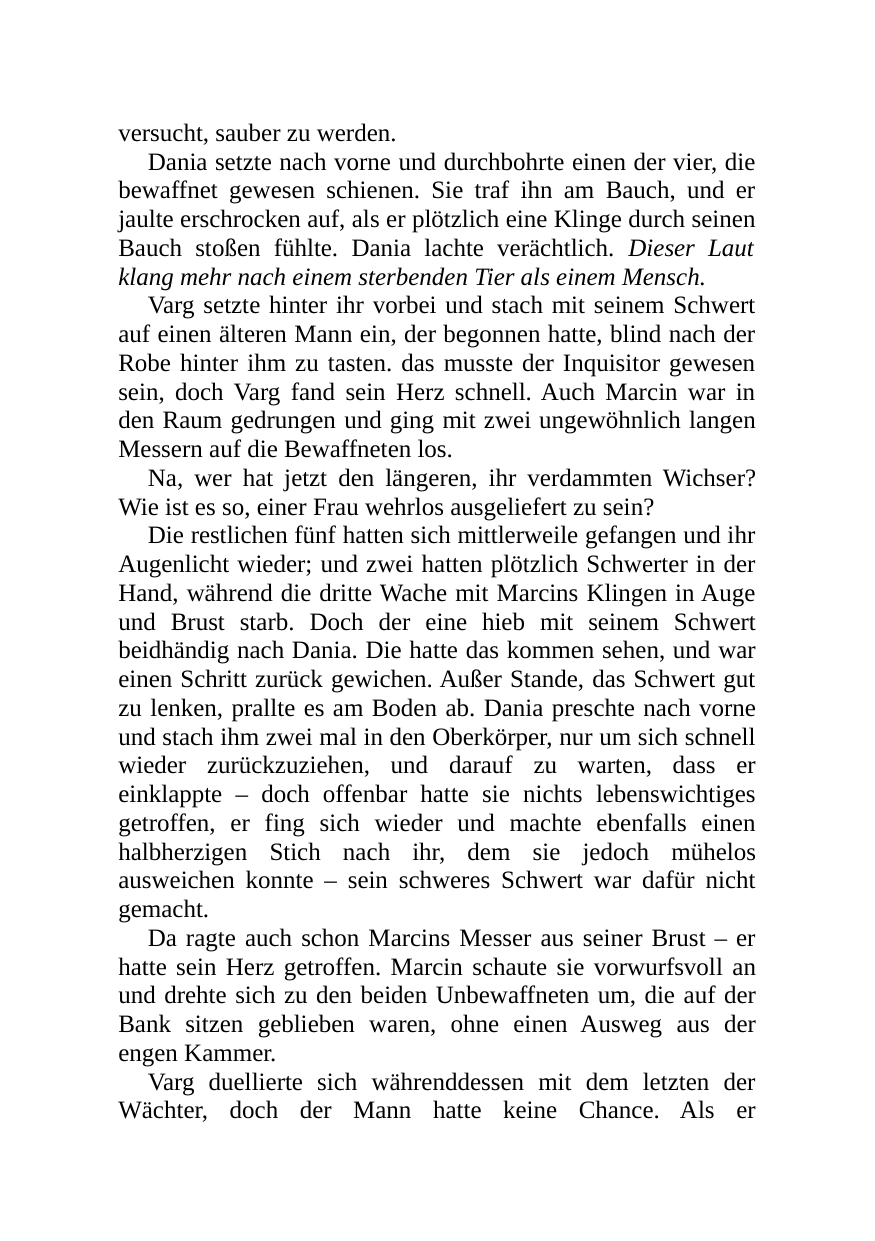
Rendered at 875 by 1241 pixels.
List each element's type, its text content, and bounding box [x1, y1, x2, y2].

text Da ragte auch schon Marcins Messer aus seiner Brust – er hatte sein Herz getroffen. Marcin schaute sie vorwurfsvoll an und drehte sich zu den beiden Unbewaffneten um, die auf der Bank sitzen geblieben waren, ohne einen Ausweg aus der engen Kammer. [118, 923, 756, 1067]
text Die restlichen fünf hatten sich mittlerweile gefangen und ihr Augenlicht wieder; und zwei hatten plötzlich Schwerter in der Hand, während die dritte Wache mit Marcins Klingen in Auge und Brust starb. Doch der eine hieb mit seinem Schwert beidhändig nach Dania. Die hatte das kommen sehen, und war einen Schritt zurück gewichen. Außer Stande, das Schwert gut zu lenken, prallte es am Boden ab. Dania preschte nach vorne und stach ihm zwei mal in den Oberkörper, nur um sich schnell wieder zurückzuziehen, und darauf zu warten, dass er einklappte – doch offenbar hatte sie nichts lebenswichtiges getroffen, er fing sich wieder und machte ebenfalls einen halbherzigen Stich nach ihr, dem sie jedoch mühelos ausweichen konnte – sein schweres Schwert war dafür nicht gemacht. [118, 521, 756, 923]
text Na, wer hat jetzt den längeren, ihr verdammten Wichser? Wie ist es so, einer Frau wehrlos ausgeliefert zu sein? [118, 463, 756, 521]
text Dania setzte nach vorne und durchbohrte einen der vier, die bewaffnet gewesen schienen. Sie traf ihn am Bauch, und er jaulte erschrocken auf, als er plötzlich eine Klinge durch seinen Bauch stoßen fühlte. Dania lachte verächtlich. Dieser Laut klang mehr nach einem sterbenden Tier als einem Mensch. [118, 147, 756, 291]
text versucht, sauber zu werden. [118, 118, 756, 147]
text Varg setzte hinter ihr vorbei und stach mit seinem Schwert auf einen älteren Mann ein, der begonnen hatte, blind nach der Robe hinter ihm zu tasten. das musste der Inquisitor gewesen sein, doch Varg fand sein Herz schnell. Auch Marcin war in den Raum gedrungen und ging mit zwei ungewöhnlich langen Messern auf die Bewaffneten los. [118, 291, 756, 463]
text Varg duellierte sich währenddessen mit dem letzten der Wächter, doch der Mann hatte keine Chance. Als er [118, 1067, 756, 1124]
